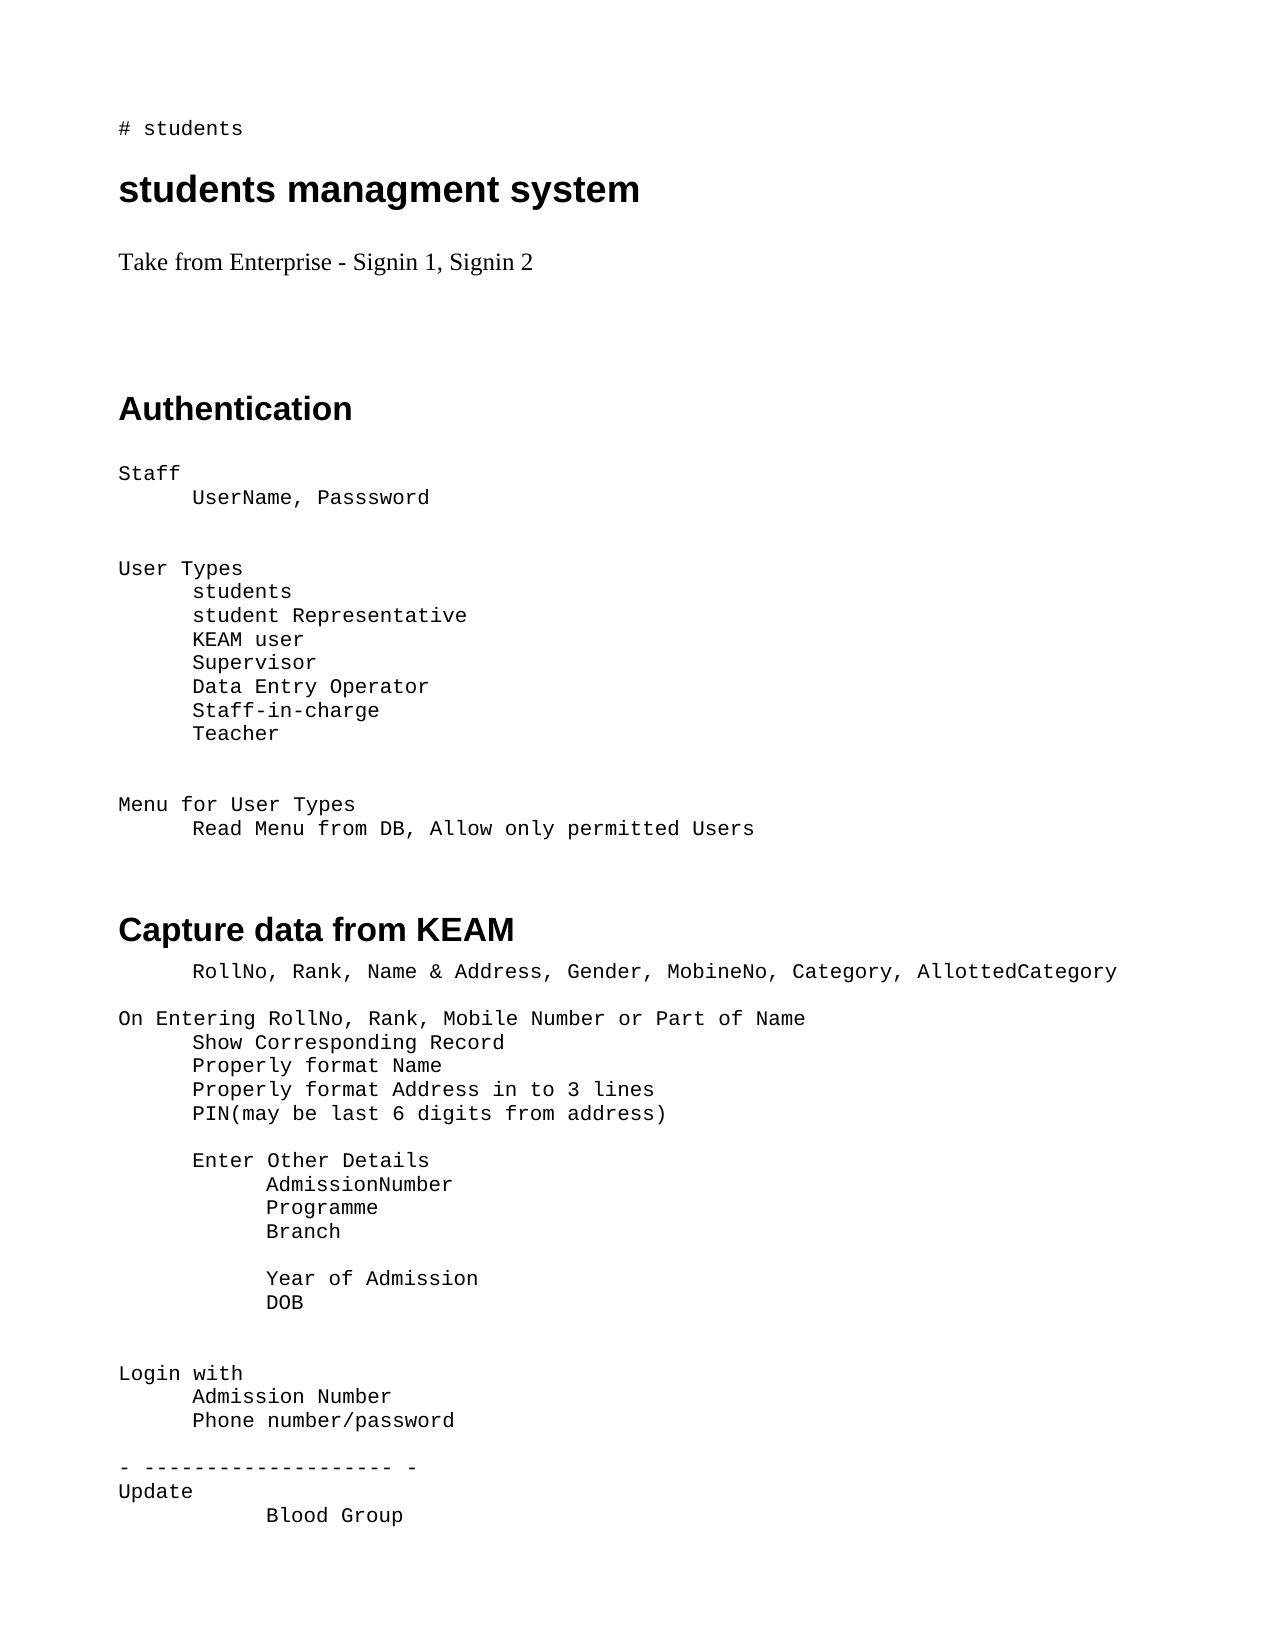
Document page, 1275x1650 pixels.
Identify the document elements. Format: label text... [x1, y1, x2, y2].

text Data Entry Operator [118, 676, 1157, 700]
text DOB [118, 1292, 1157, 1316]
text Take from Enterprise - Signin 1, Signin 2 [118, 247, 1157, 275]
text Read Menu from DB, Allow only permitted Users [118, 818, 1157, 842]
subtitle Authentication [118, 388, 1157, 427]
text # students [118, 118, 1157, 142]
text UserName, Passsword [118, 487, 1157, 511]
text KEAM user [118, 629, 1157, 652]
text Supervisor [118, 652, 1157, 676]
text students [118, 581, 1157, 605]
text AdmissionNumber [118, 1174, 1157, 1197]
text Phone number/password [118, 1410, 1157, 1434]
subtitle Capture data from KEAM [118, 910, 1157, 948]
text Staff-in-charge [118, 700, 1157, 723]
text Update [118, 1481, 1157, 1505]
text PIN(may be last 6 digits from address) [118, 1103, 1157, 1126]
text Admission Number [118, 1386, 1157, 1410]
text Teacher [118, 723, 1157, 747]
text student Representative [118, 605, 1157, 629]
text Menu for User Types [118, 794, 1157, 818]
text Staff [118, 463, 1157, 487]
text Year of Admission [118, 1268, 1157, 1292]
text User Types [118, 558, 1157, 581]
text Branch [118, 1221, 1157, 1244]
text Enter Other Details [118, 1150, 1157, 1174]
text Programme [118, 1197, 1157, 1221]
text Show Corresponding Record [118, 1032, 1157, 1055]
subtitle students managment system [118, 167, 1157, 210]
text Login with [118, 1363, 1157, 1386]
text - -------------------- - [118, 1457, 1157, 1481]
text Properly format Address in to 3 lines [118, 1079, 1157, 1103]
text On Entering RollNo, Rank, Mobile Number or Part of Name [118, 1008, 1157, 1032]
text Properly format Name [118, 1055, 1157, 1079]
text RollNo, Rank, Name & Address, Gender, MobineNo, Category, AllottedCategory [118, 961, 1157, 984]
text Blood Group [118, 1505, 1157, 1528]
